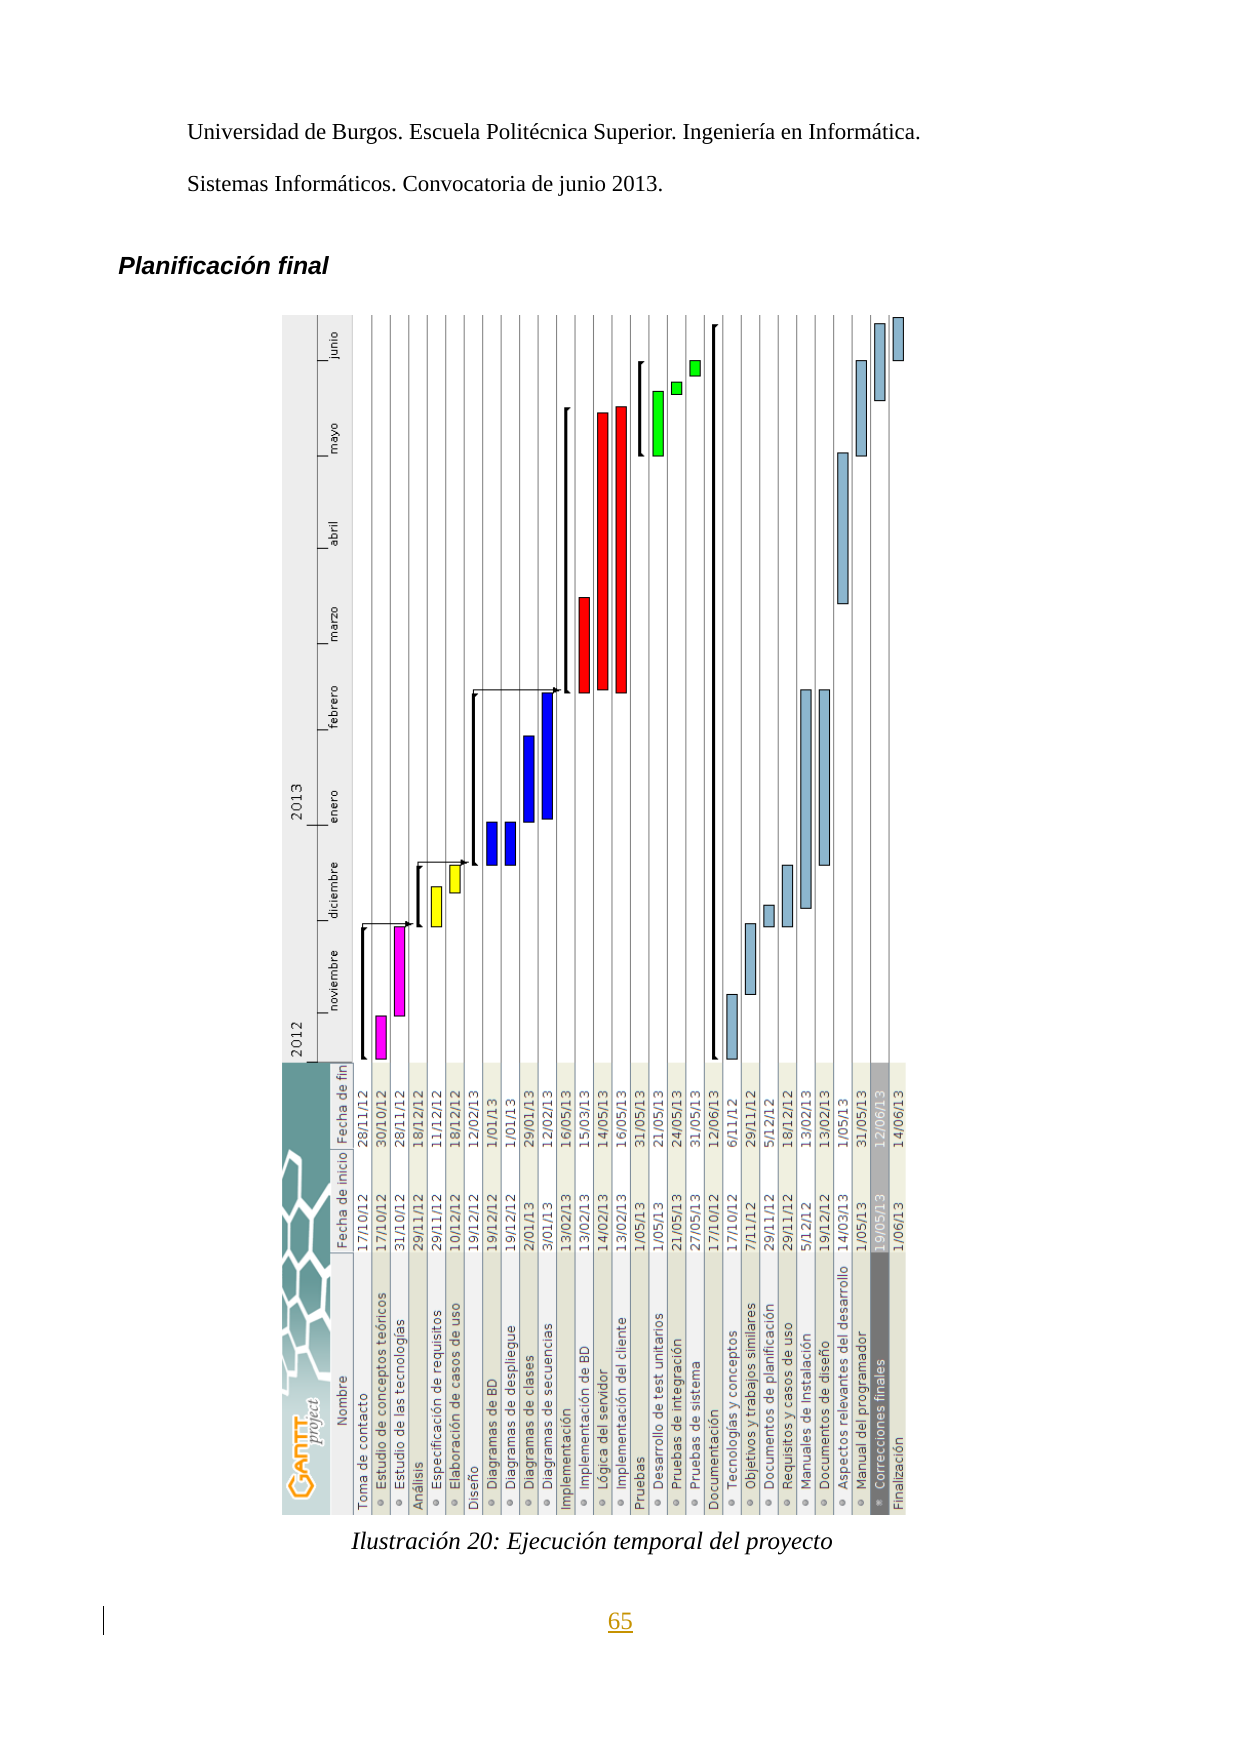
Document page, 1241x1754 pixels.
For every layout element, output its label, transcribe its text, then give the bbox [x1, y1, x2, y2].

text Ilustración 20: Ejecución temporal del proyecto [281, 1515, 906, 1555]
picture [280, 315, 906, 1515]
subtitle Planificación final [118, 251, 1122, 279]
